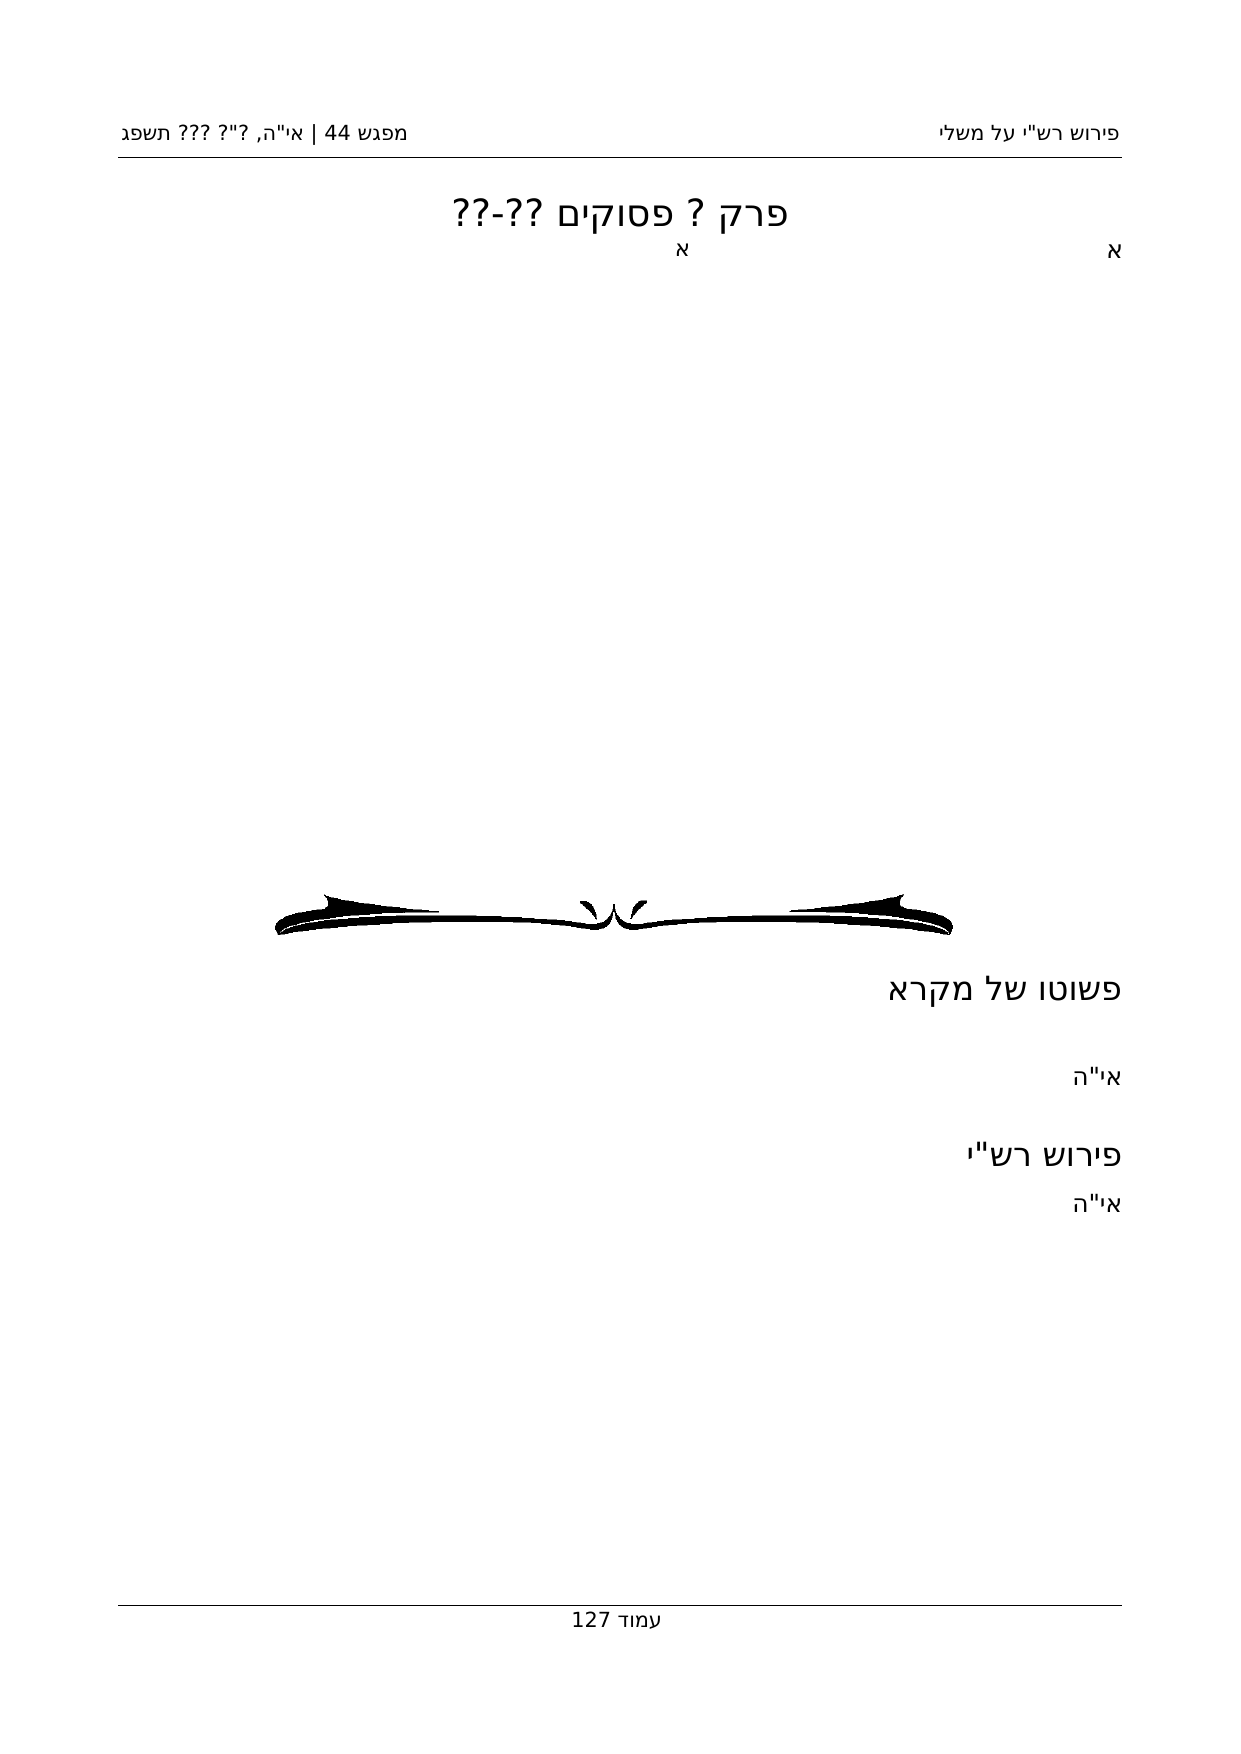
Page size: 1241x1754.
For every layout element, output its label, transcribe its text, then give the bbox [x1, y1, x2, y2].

table_cell [690, 335, 709, 369]
table_cell [118, 675, 690, 709]
table_cell [690, 675, 709, 709]
table_cell [690, 744, 709, 778]
table_cell [118, 267, 690, 301]
table_cell [118, 403, 690, 437]
table_cell [690, 573, 709, 607]
picture [272, 892, 954, 941]
table_cell [690, 778, 709, 812]
table_cell [709, 471, 1123, 505]
table_cell [118, 505, 690, 539]
table_header א [709, 235, 1123, 267]
table_cell [118, 607, 690, 641]
table_cell [709, 573, 1123, 607]
table_cell [690, 710, 709, 743]
table_cell [118, 539, 690, 573]
table_cell [690, 437, 709, 471]
table_cell [709, 403, 1123, 437]
table_cell [118, 573, 690, 607]
text אי"ה [118, 1062, 1122, 1091]
text פרק ? פסוקים ??-?? [118, 192, 1122, 235]
text אי"ה [118, 1189, 1122, 1218]
text פשוטו של מקרא [118, 969, 1122, 1008]
table_cell [118, 369, 690, 403]
table_cell [690, 471, 709, 505]
table_cell [118, 471, 690, 505]
table_cell [690, 369, 709, 403]
table_cell [118, 812, 690, 846]
table_cell [709, 539, 1123, 573]
table_cell [118, 641, 690, 675]
text פירוש רש"י [118, 1135, 1122, 1174]
table_cell [118, 335, 690, 369]
table_cell [709, 641, 1123, 675]
table_cell [709, 437, 1123, 471]
table_cell [118, 301, 690, 335]
table_cell [690, 641, 709, 675]
table_cell [709, 710, 1123, 743]
table_cell [709, 812, 1123, 846]
table_cell [709, 301, 1123, 335]
table_cell [690, 505, 709, 539]
table_cell [690, 607, 709, 641]
table_cell [690, 812, 709, 846]
table_cell [690, 539, 709, 573]
table_cell [709, 778, 1123, 812]
table_cell [709, 505, 1123, 539]
table_header א [118, 235, 690, 267]
table_cell [709, 675, 1123, 709]
table_header [690, 235, 709, 267]
table_cell [118, 744, 690, 778]
table_cell [709, 267, 1123, 301]
table_cell [118, 437, 690, 471]
table_cell [690, 301, 709, 335]
table_cell [709, 607, 1123, 641]
table_cell [118, 710, 690, 743]
table_cell [709, 744, 1123, 778]
table_cell [118, 778, 690, 812]
table_cell [709, 369, 1123, 403]
table_cell [690, 403, 709, 437]
table_cell [709, 335, 1123, 369]
table_cell [690, 267, 709, 301]
